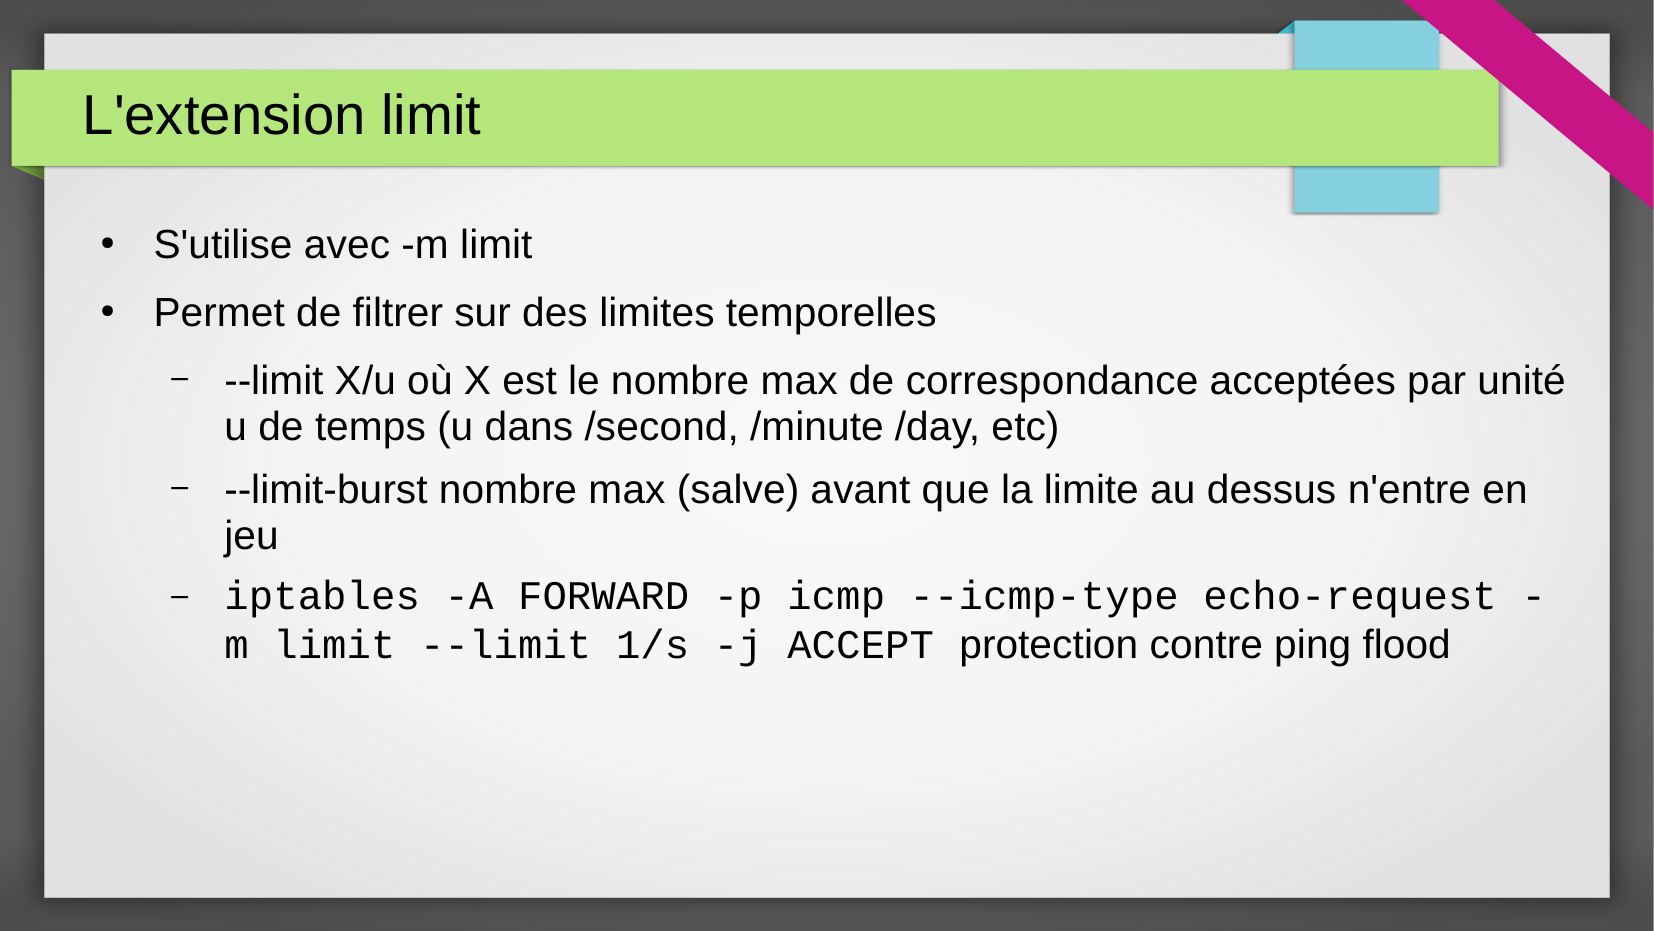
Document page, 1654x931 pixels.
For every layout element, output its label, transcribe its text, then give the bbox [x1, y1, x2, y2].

list S'utilise avec -m limit Permet de filtrer sur des limites temporelles --limit X/u où X est le nombre max de correspondance acceptées par unité u de temps (u dans /second, /minute /day, etc) --limit-burst nombre max (salve) avant que la limite au dessus n'entre en jeu iptables -A FORWARD -p icmp --icmp-type echo-request -m limit --limit 1/s -j ACCEPT protection contre ping flood [82, 221, 1571, 761]
picture [0, 0, 1654, 931]
picture [1496, 0, 1654, 132]
title L'extension limit [82, 70, 1264, 160]
